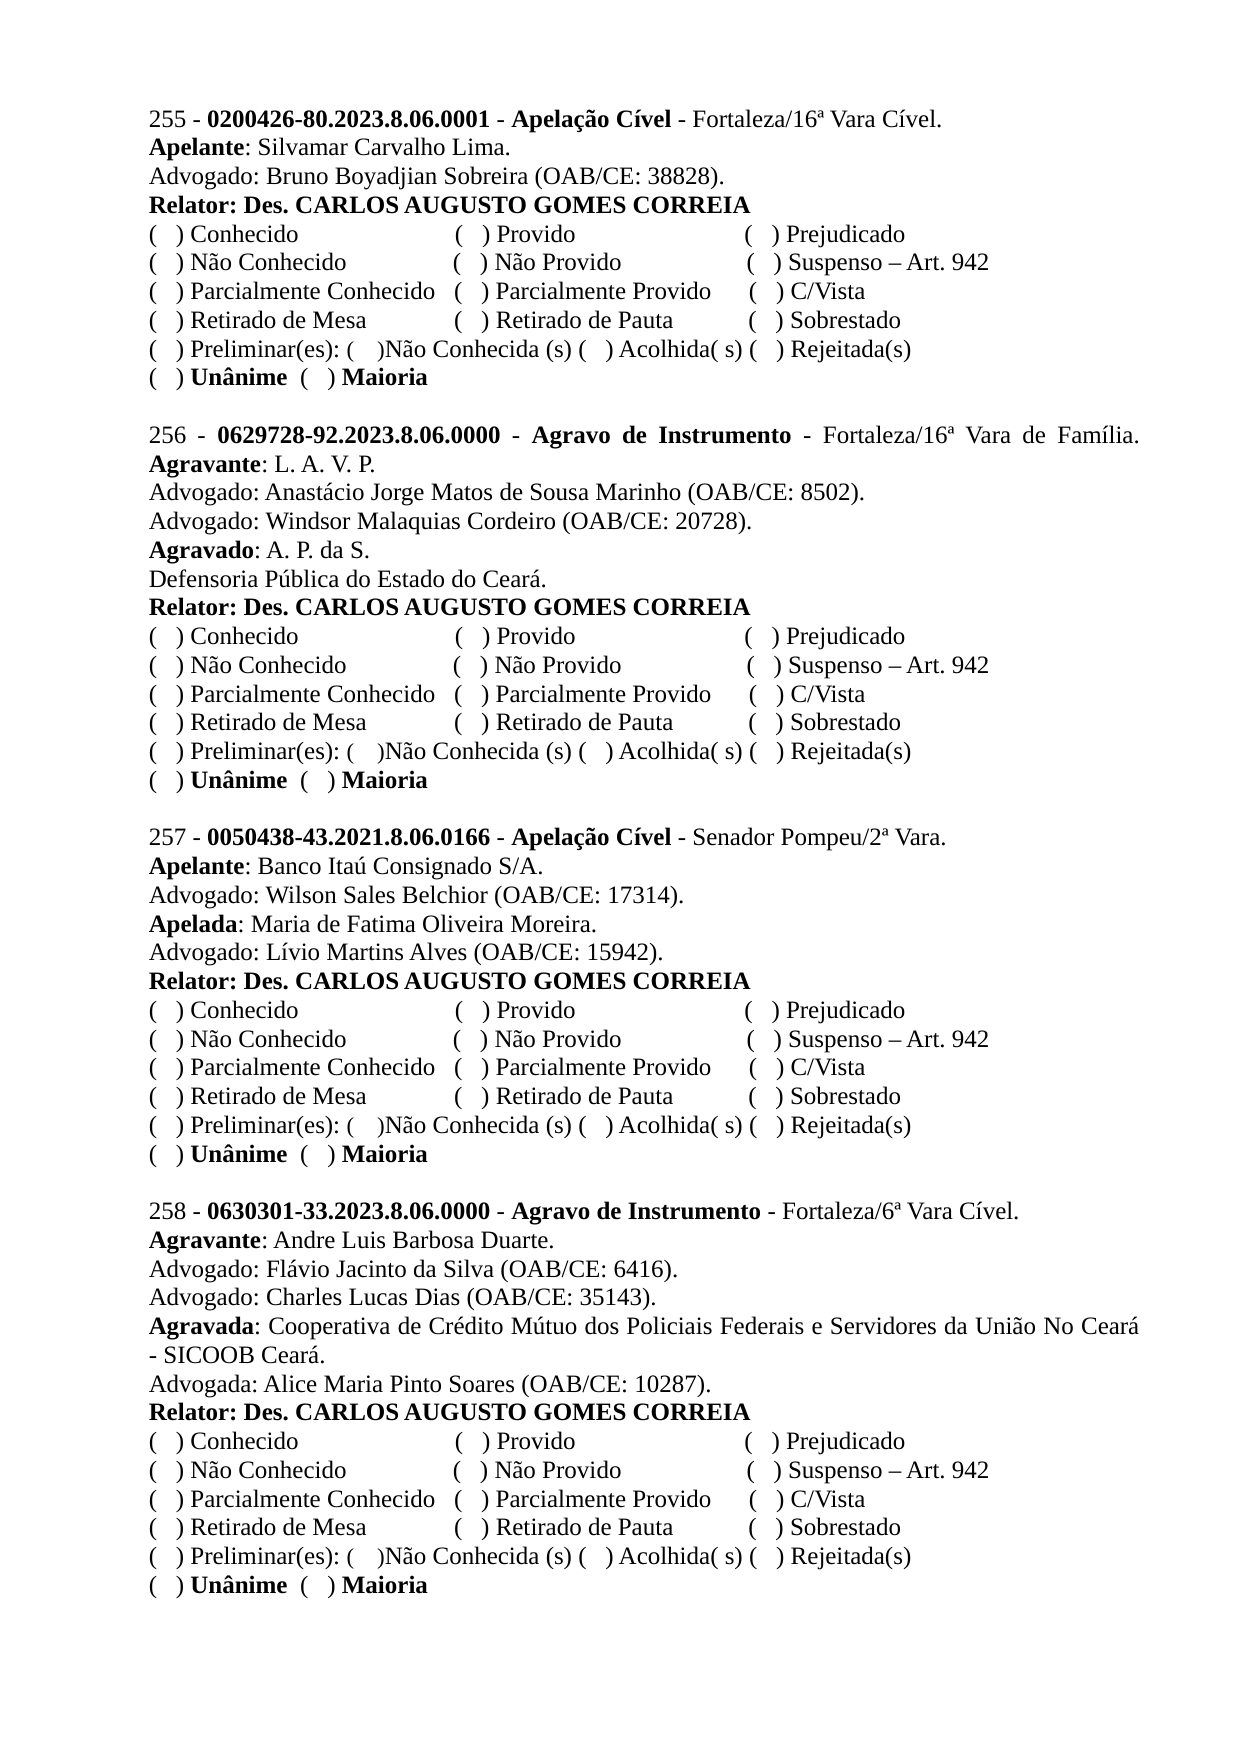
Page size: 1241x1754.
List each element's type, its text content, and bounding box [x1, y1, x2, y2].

text Advogado: Charles Lucas Dias (OAB/CE: 35143). [148, 1282, 1141, 1311]
text Advogado: Lívio Martins Alves (OAB/CE: 15942). [148, 937, 1141, 966]
text ( ) Não Conhecido ( ) Não Provido ( ) Suspenso – Art. 942 [148, 1455, 1158, 1484]
text ( ) Retirado de Mesa ( ) Retirado de Pauta ( ) Sobrestado [148, 1081, 1158, 1110]
text ( ) Não Conhecido ( ) Não Provido ( ) Suspenso – Art. 942 [148, 247, 1158, 276]
text 255 - 0200426-80.2023.8.06.0001 - Apelação Cível - Fortaleza/16ª Vara Cível. [148, 104, 1141, 132]
text ( ) Conhecido ( ) Provido ( ) Prejudicado [148, 995, 1141, 1024]
text ( ) Unânime ( ) Maioria [148, 1570, 1158, 1599]
text 256 - 0629728-92.2023.8.06.0000 - Agravo de Instrumento - Fortaleza/16ª Vara de Família. Agravante: L. A. V. P. [148, 420, 1141, 477]
text ( ) Conhecido ( ) Provido ( ) Prejudicado [148, 1426, 1141, 1455]
text Apelada: Maria de Fatima Oliveira Moreira. [148, 909, 1141, 937]
text Relator: Des. CARLOS AUGUSTO GOMES CORREIA [148, 966, 1141, 995]
text Agravante: Andre Luis Barbosa Duarte. [148, 1225, 1141, 1254]
text Advogada: Alice Maria Pinto Soares (OAB/CE: 10287). [148, 1369, 1141, 1397]
text Agravada: Cooperativa de Crédito Mútuo dos Policiais Federais e Servidores da União No Ceará - SICOOB Ceará. [148, 1311, 1141, 1369]
text Advogado: Flávio Jacinto da Silva (OAB/CE: 6416). [148, 1254, 1141, 1282]
text ( ) Parcialmente Conhecido ( ) Parcialmente Provido ( ) C/Vista [148, 276, 1158, 305]
text Advogado: Bruno Boyadjian Sobreira (OAB/CE: 38828). [148, 161, 1141, 190]
text ( ) Retirado de Mesa ( ) Retirado de Pauta ( ) Sobrestado [148, 1512, 1158, 1541]
text Defensoria Pública do Estado do Ceará. [148, 564, 1141, 592]
text ( ) Retirado de Mesa ( ) Retirado de Pauta ( ) Sobrestado [148, 707, 1158, 736]
text ( ) Unânime ( ) Maioria [148, 765, 1158, 794]
text Advogado: Windsor Malaquias Cordeiro (OAB/CE: 20728). [148, 506, 1141, 535]
text ( ) Preliminar(es): ( )Não Conhecida (s) ( ) Acolhida( s) ( ) Rejeitada(s) [148, 1541, 1158, 1570]
text Relator: Des. CARLOS AUGUSTO GOMES CORREIA [148, 592, 1141, 621]
text ( ) Parcialmente Conhecido ( ) Parcialmente Provido ( ) C/Vista [148, 679, 1158, 707]
text ( ) Retirado de Mesa ( ) Retirado de Pauta ( ) Sobrestado [148, 305, 1158, 334]
text 257 - 0050438-43.2021.8.06.0166 - Apelação Cível - Senador Pompeu/2ª Vara. [148, 822, 1141, 851]
text ( ) Conhecido ( ) Provido ( ) Prejudicado [148, 219, 1141, 247]
text Apelante: Silvamar Carvalho Lima. [148, 132, 1141, 161]
text ( ) Unânime ( ) Maioria [148, 1139, 1158, 1167]
text Advogado: Anastácio Jorge Matos de Sousa Marinho (OAB/CE: 8502). [148, 477, 1141, 506]
text Advogado: Wilson Sales Belchior (OAB/CE: 17314). [148, 880, 1141, 909]
text Agravado: A. P. da S. [148, 535, 1141, 564]
text ( ) Não Conhecido ( ) Não Provido ( ) Suspenso – Art. 942 [148, 650, 1158, 679]
text ( ) Parcialmente Conhecido ( ) Parcialmente Provido ( ) C/Vista [148, 1484, 1158, 1512]
text ( ) Preliminar(es): ( )Não Conhecida (s) ( ) Acolhida( s) ( ) Rejeitada(s) [148, 736, 1158, 765]
text ( ) Unânime ( ) Maioria [148, 362, 1158, 391]
text Relator: Des. CARLOS AUGUSTO GOMES CORREIA [148, 190, 1141, 219]
text ( ) Preliminar(es): ( )Não Conhecida (s) ( ) Acolhida( s) ( ) Rejeitada(s) [148, 1110, 1158, 1139]
text ( ) Parcialmente Conhecido ( ) Parcialmente Provido ( ) C/Vista [148, 1052, 1158, 1081]
text Relator: Des. CARLOS AUGUSTO GOMES CORREIA [148, 1397, 1141, 1426]
text ( ) Conhecido ( ) Provido ( ) Prejudicado [148, 621, 1141, 650]
text ( ) Preliminar(es): ( )Não Conhecida (s) ( ) Acolhida( s) ( ) Rejeitada(s) [148, 334, 1158, 362]
text Apelante: Banco Itaú Consignado S/A. [148, 851, 1141, 880]
text 258 - 0630301-33.2023.8.06.0000 - Agravo de Instrumento - Fortaleza/6ª Vara Cível. [148, 1196, 1141, 1225]
text ( ) Não Conhecido ( ) Não Provido ( ) Suspenso – Art. 942 [148, 1024, 1158, 1052]
